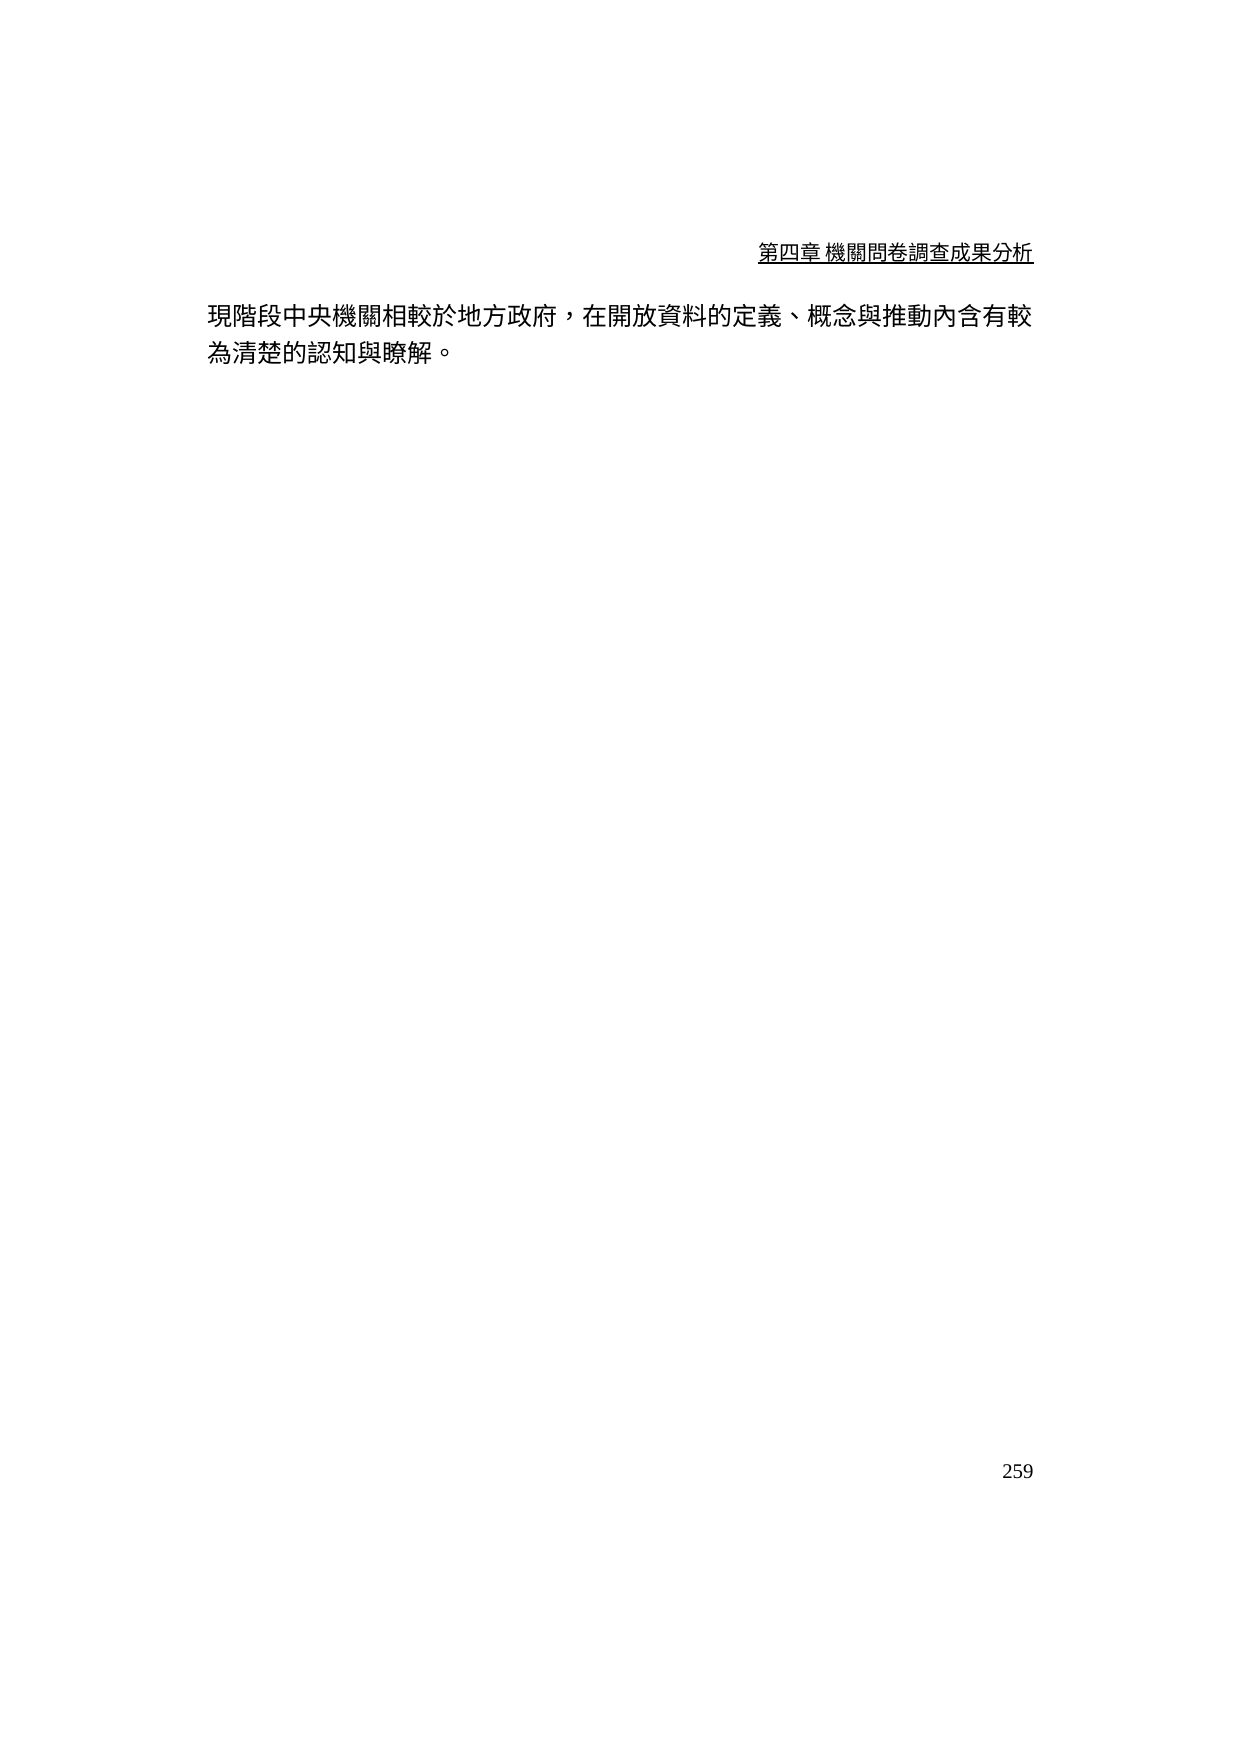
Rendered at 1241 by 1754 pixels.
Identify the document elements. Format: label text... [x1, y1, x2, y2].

text 現階段中央機關相較於地方政府，在開放資料的定義、概念與推動內含有較為清楚的認知與瞭解。 [207, 295, 1033, 370]
